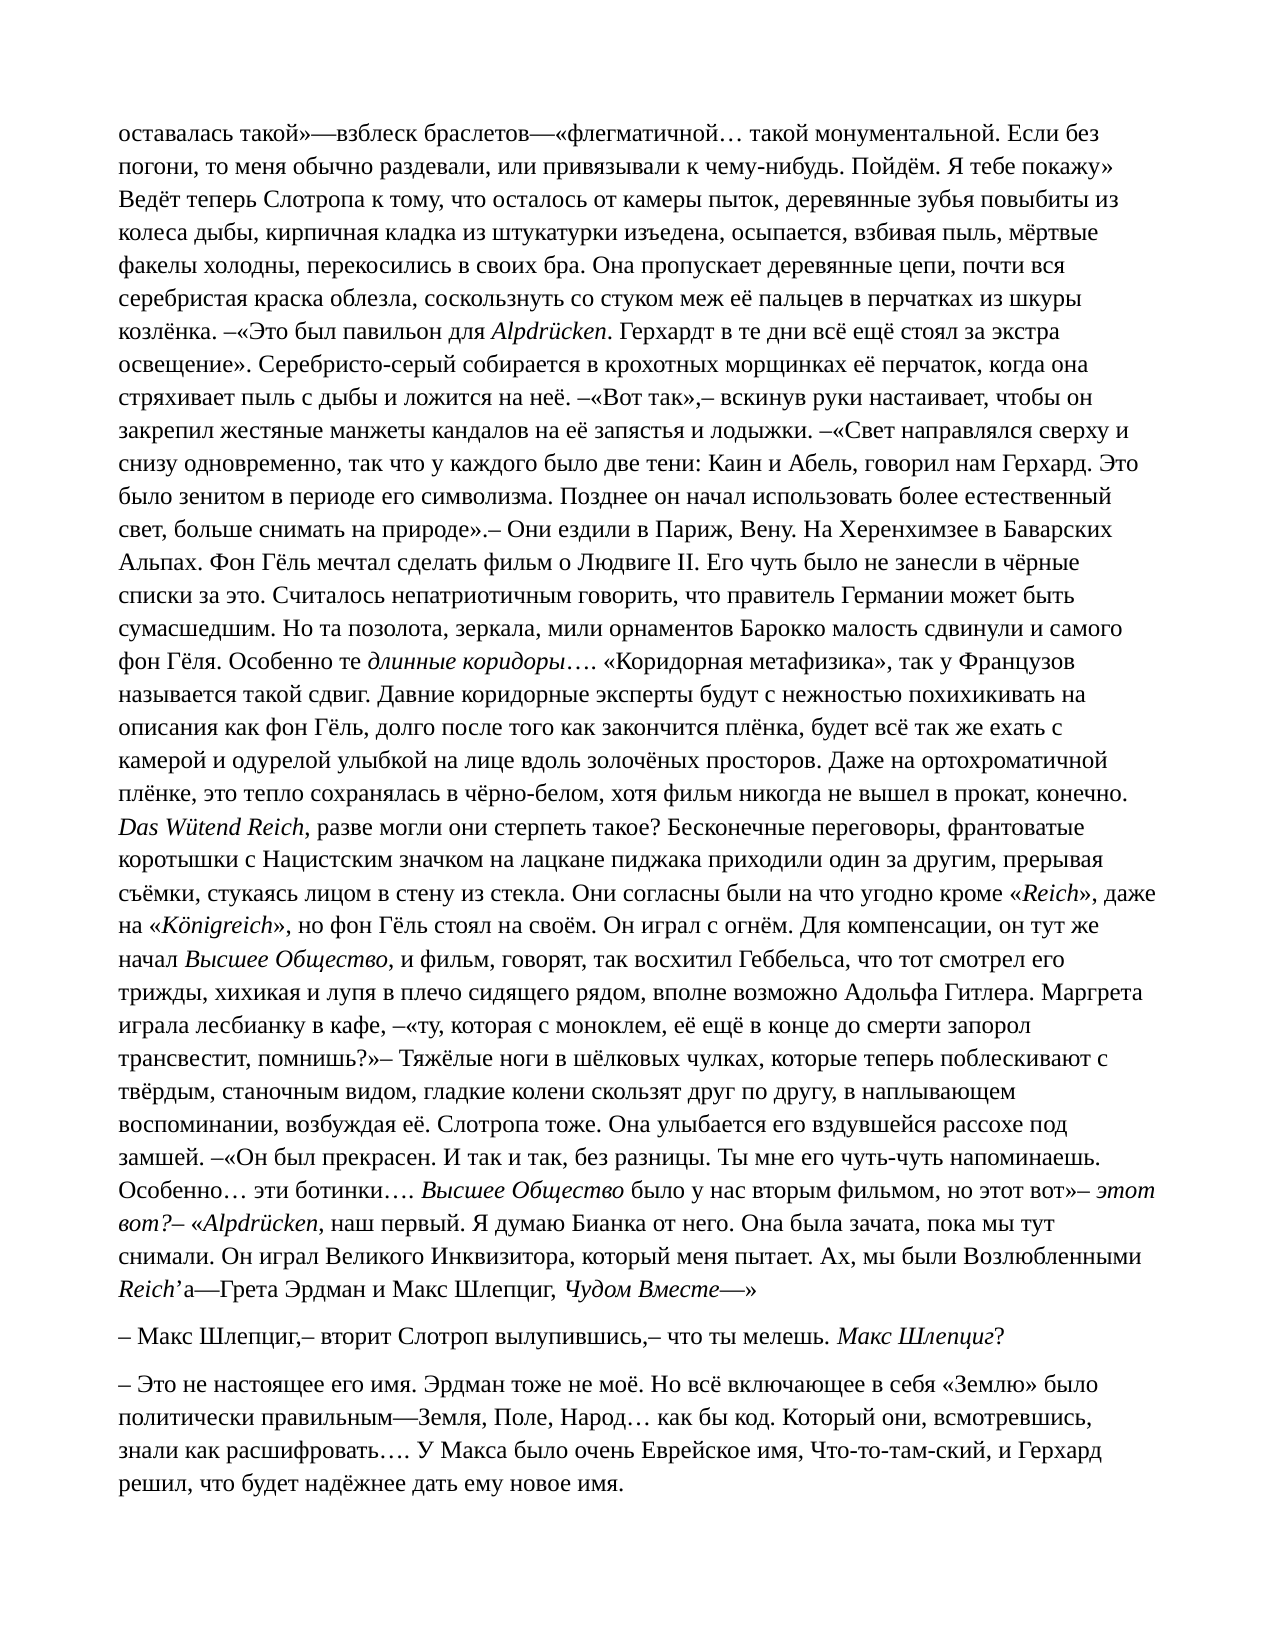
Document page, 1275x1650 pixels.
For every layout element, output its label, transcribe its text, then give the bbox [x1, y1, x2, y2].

text оставалась такой»—взблеск браслетов—«флегматичной… такой монументальной. Если без погони, то меня обычно раздевали, или привязывали к чему-нибудь. Пойдём. Я тебе покажу» Ведёт теперь Слотропа к тому, что осталось от камеры пыток, деревянные зубья повыбиты из колеса дыбы, кирпичная кладка из штукатурки изъедена, осыпается, взбивая пыль, мёртвые факелы холодны, перекосились в своих бра. Она пропускает деревянные цепи, почти вся серебристая краска облезла, соскользнуть со стуком меж её пальцев в перчатках из шкуры козлёнка. –«Это был павильон для Alpdrücken. Герхардт в те дни всё ещё стоял за экстра освещение». Серебристо-серый собирается в крохотных морщинках её перчаток, когда она стряхивает пыль с дыбы и ложится на неё. –«Вот так»,– вскинув руки настаивает, чтобы он закрепил жестяные манжеты кандалов на её запястья и лодыжки. –«Свет направлялся сверху и снизу одновременно, так что у каждого было две тени: Каин и Абель, говорил нам Герхард. Это было зенитом в периоде его символизма. Позднее он начал использовать более естественный свет, больше снимать на природе».– Они ездили в Париж, Вену. На Херенхимзее в Баварских Альпах. Фон Гёль мечтал сделать фильм о Людвиге II. Его чуть было не занесли в чёрные списки за это. Считалось непатриотичным говорить, что правитель Германии может быть сумасшедшим. Но та позолота, зеркала, мили орнаментов Барокко малость сдвинули и самого фон Гёля. Особенно те длинные коридоры…. «Коридорная метафизика», так у Французов называется такой сдвиг. Давние коридорные эксперты будут с нежностью похихикивать на описания как фон Гёль, долго после того как закончится плёнка, будет всё так же ехать с камерой и одурелой улыбкой на лице вдоль золочёных просторов. Даже на ортохроматичной плёнке, это тепло сохранялась в чёрно-белом, хотя фильм никогда не вышел в прокат, конечно. Das Wütend Reich, разве могли они стерпеть такое? Бесконечные переговоры, франтоватые коротышки с Нацистским значком на лацкане пиджака приходили один за другим, прерывая съёмки, стукаясь лицом в стену из стекла. Они согласны были на что угодно кроме «Reich», даже на «Königreich», но фон Гёль стоял на своём. Он играл с огнём. Для компенсации, он тут же начал Высшее Общество, и фильм, говорят, так восхитил Геббельса, что тот смотрел его трижды, хихикая и лупя в плечо сидящего рядом, вполне возможно Адольфа Гитлера. Маргрета играла лесбианку в кафе, –«ту, которая с моноклем, её ещё в конце до смерти запорол трансвестит, помнишь?»– Тяжёлые ноги в шёлковых чулках, которые теперь поблескивают с твёрдым, станочным видом, гладкие колени скользят друг по другу, в наплывающем воспоминании, возбуждая её. Слотропа тоже. Она улыбается его вздувшейся рассохе под замшей. –«Он был прекрасен. И так и так, без разницы. Ты мне его чуть-чуть напоминаешь. Особенно… эти ботинки…. Высшее Общество было у нас вторым фильмом, но этот вот»– этот вот?– «Alpdrücken, наш первый. Я думаю Бианка от него. Она была зачата, пока мы тут снимали. Он играл Великого Инквизитора, который меня пытает. Ах, мы были Возлюбленными Reich’а—Грета Эрдман и Макс Шлепциг, Чудом Вместе—» [118, 118, 1157, 1303]
text – Макс Шлепциг,– вторит Слотроп вылупившись,– что ты мелешь. Макс Шлепциг? [118, 1321, 1157, 1350]
text – Это не настоящее его имя. Эрдман тоже не моё. Но всё включающее в себя «Землю» было политически правильным—Земля, Поле, Народ… как бы код. Который они, всмотревшись, знали как расшифровать…. У Макса было очень Еврейское имя, Что-то-там-ский, и Герхард решил, что будет надёжнее дать ему новое имя. [118, 1369, 1157, 1497]
